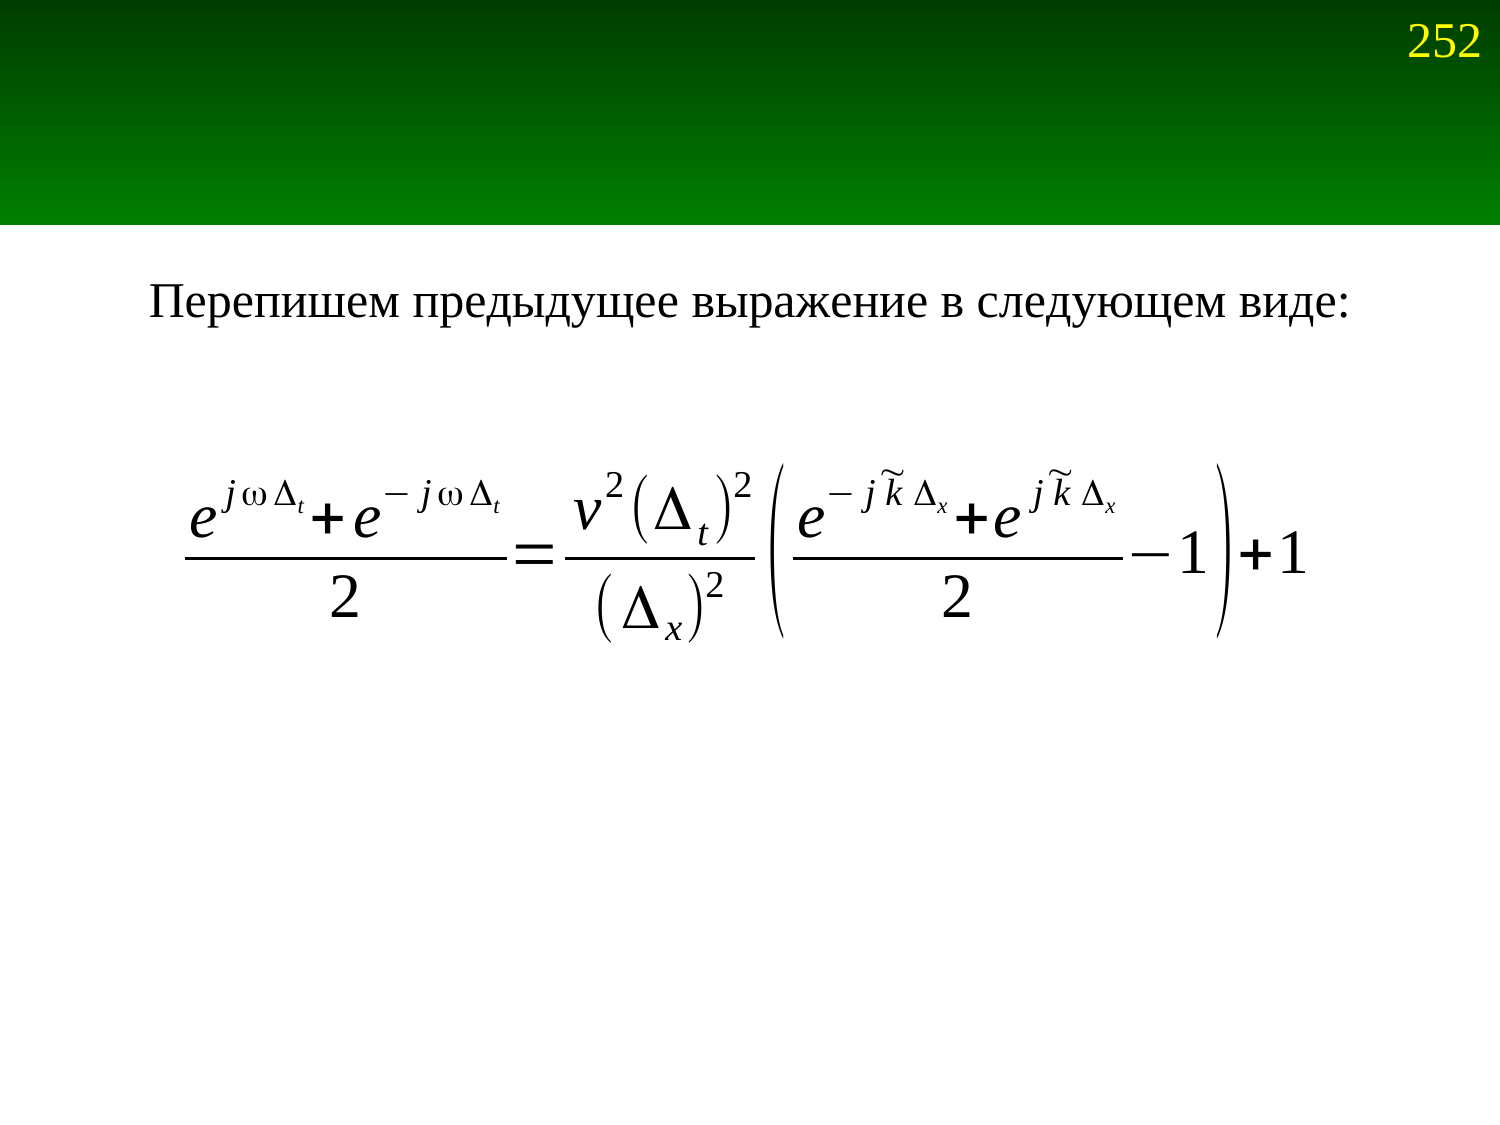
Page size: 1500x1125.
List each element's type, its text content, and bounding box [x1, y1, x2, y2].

text_box Перепишем предыдущее выражение в следующем виде: [133, 260, 1367, 336]
chart [165, 458, 1326, 651]
